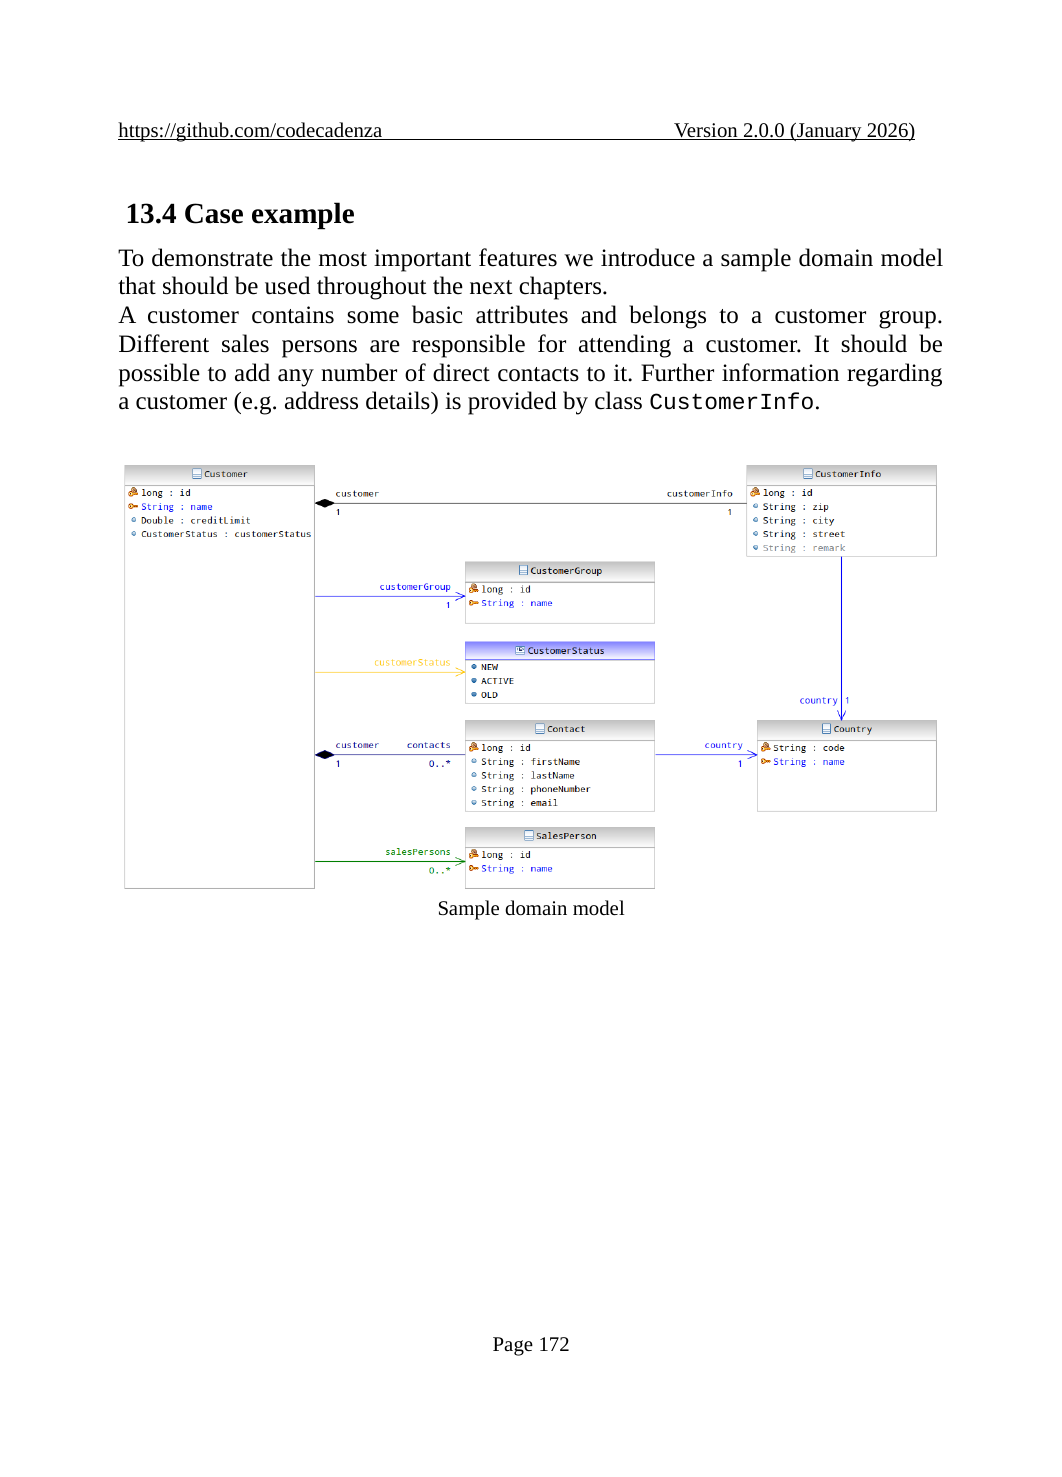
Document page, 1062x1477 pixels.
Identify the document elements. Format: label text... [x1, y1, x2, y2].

text Sample domain model [118, 896, 944, 919]
subtitle Case example [118, 197, 944, 230]
text To demonstrate the most important features we introduce a sample domain model that should be used throughout the next chapters. [118, 243, 944, 300]
text A customer contains some basic attributes and belongs to a customer group. Different sales persons are responsible for attending a customer. It should be possible to add any number of direct contacts to it. Further information regarding a customer (e.g. address details) is provided by class CustomerInfo. [118, 300, 944, 417]
picture [118, 457, 944, 896]
